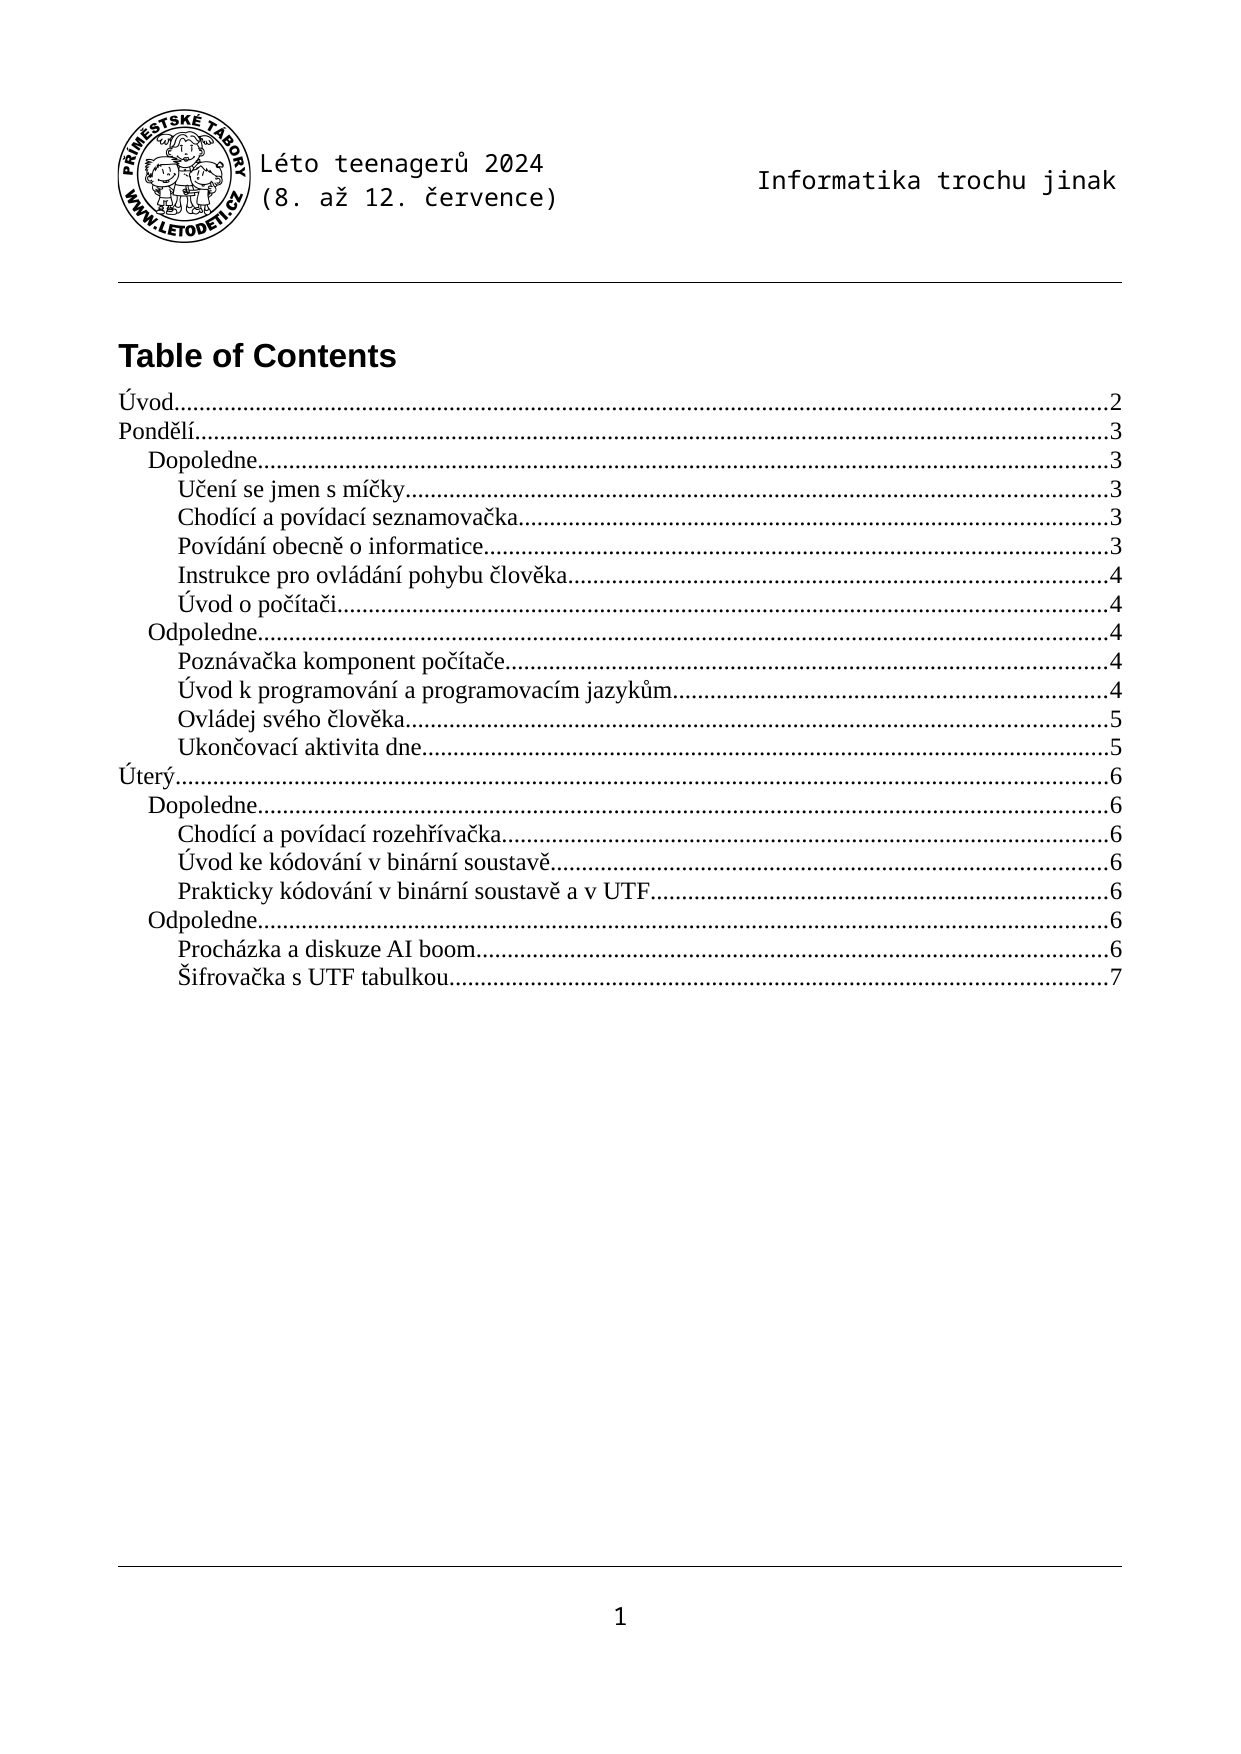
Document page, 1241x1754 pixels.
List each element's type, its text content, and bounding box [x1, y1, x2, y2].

text Chodící a povídací seznamovačka 3 [177, 502, 1122, 531]
text Odpoledne 6 [148, 905, 1122, 934]
picture [117, 107, 251, 243]
text Úvod ke kódování v binární soustavě 6 [177, 847, 1122, 876]
subtitle Table of Contents [118, 336, 1122, 375]
text Úterý 6 [118, 761, 1122, 790]
text Ukončovací aktivita dne 5 [177, 732, 1122, 761]
text Úvod 2 [118, 387, 1122, 416]
text Prakticky kódování v binární soustavě a v UTF 6 [177, 876, 1122, 905]
text Dopoledne 6 [148, 790, 1122, 819]
text Šifrovačka s UTF tabulkou 7 [177, 962, 1122, 991]
text Úvod k programování a programovacím jazykům 4 [177, 675, 1122, 704]
text Instrukce pro ovládání pohybu člověka 4 [177, 560, 1122, 589]
text Úvod o počítači 4 [177, 589, 1122, 617]
text Chodící a povídací rozehřívačka 6 [177, 819, 1122, 847]
text Pondělí 3 [118, 416, 1122, 445]
text Procházka a diskuze AI boom 6 [177, 934, 1122, 962]
text Odpoledne 4 [148, 617, 1122, 646]
text Povídání obecně o informatice 3 [177, 531, 1122, 560]
text Ovládej svého člověka 5 [177, 704, 1122, 732]
text Poznávačka komponent počítače 4 [177, 646, 1122, 675]
text Dopoledne 3 [148, 445, 1122, 474]
text Učení se jmen s míčky 3 [177, 474, 1122, 502]
